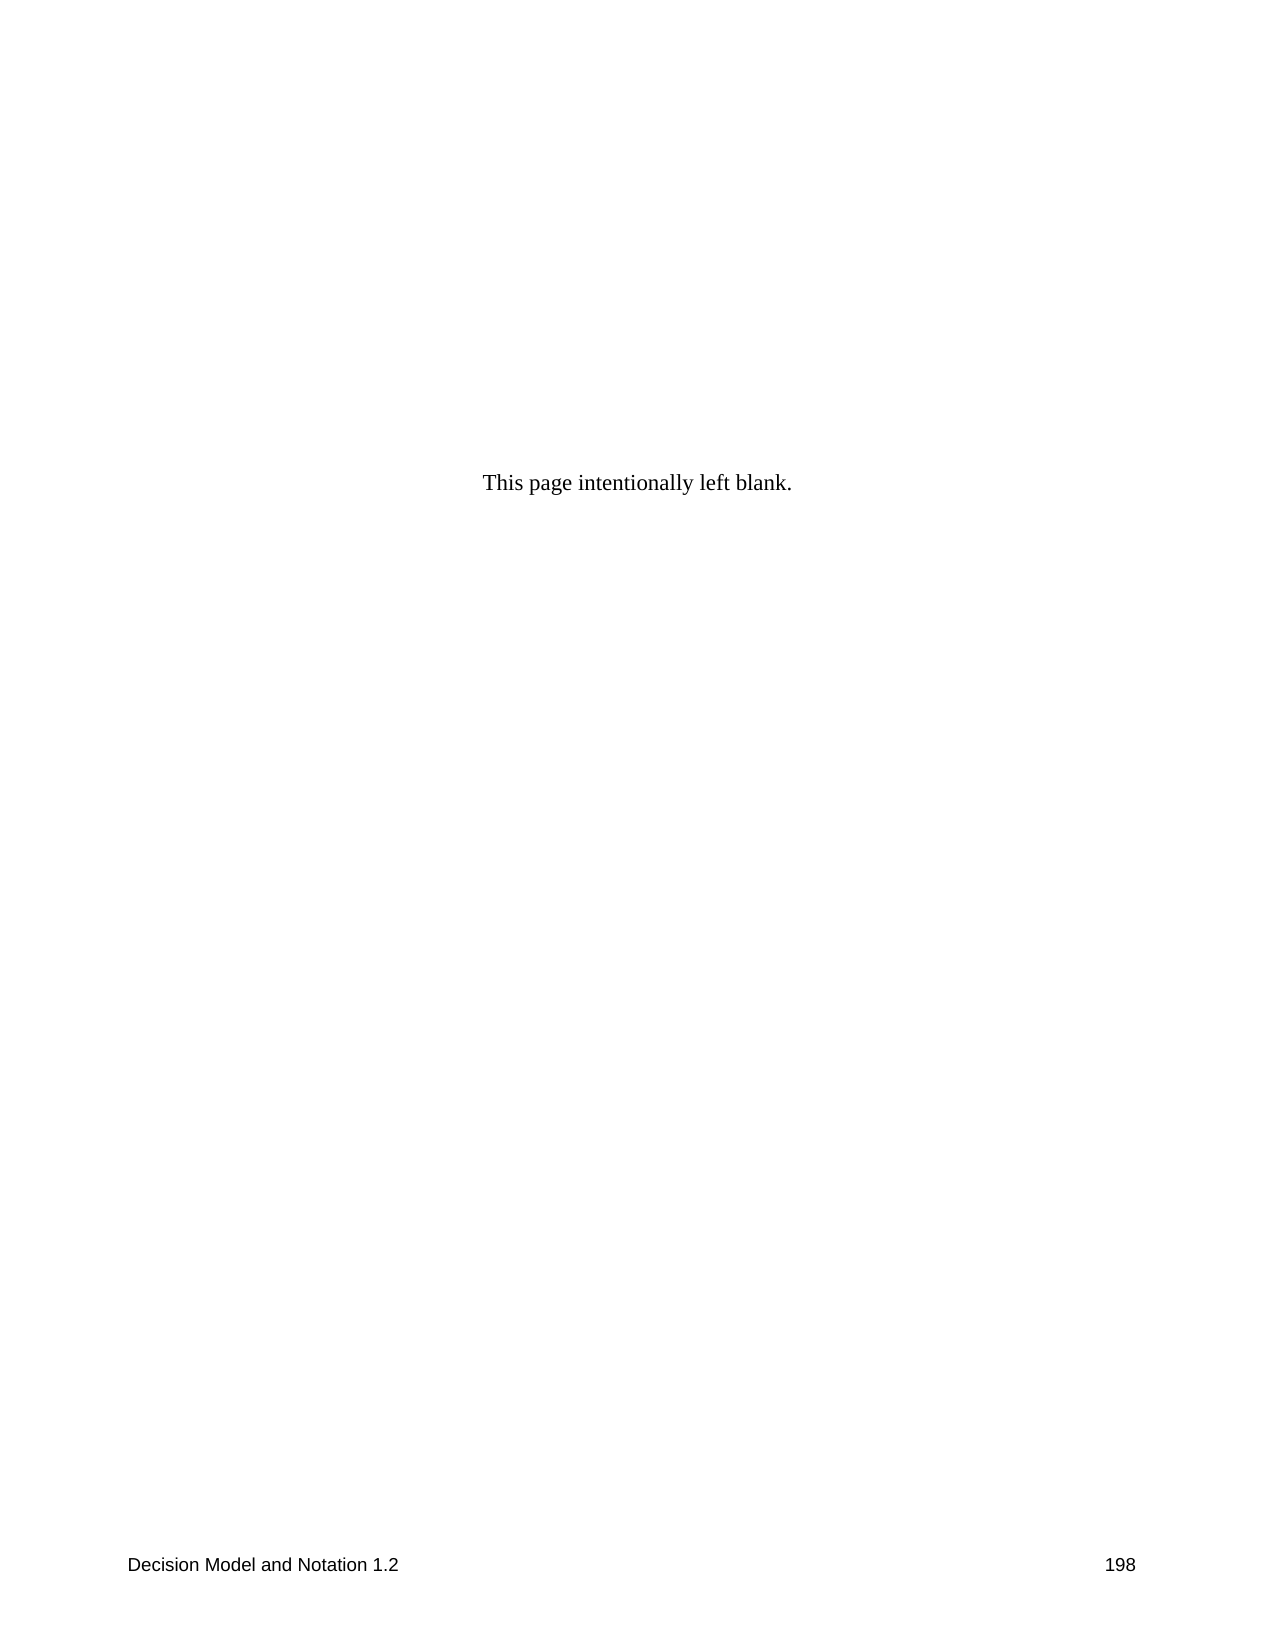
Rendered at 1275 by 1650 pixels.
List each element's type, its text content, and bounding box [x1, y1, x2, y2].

text This page intentionally left blank. [127, 469, 1147, 495]
